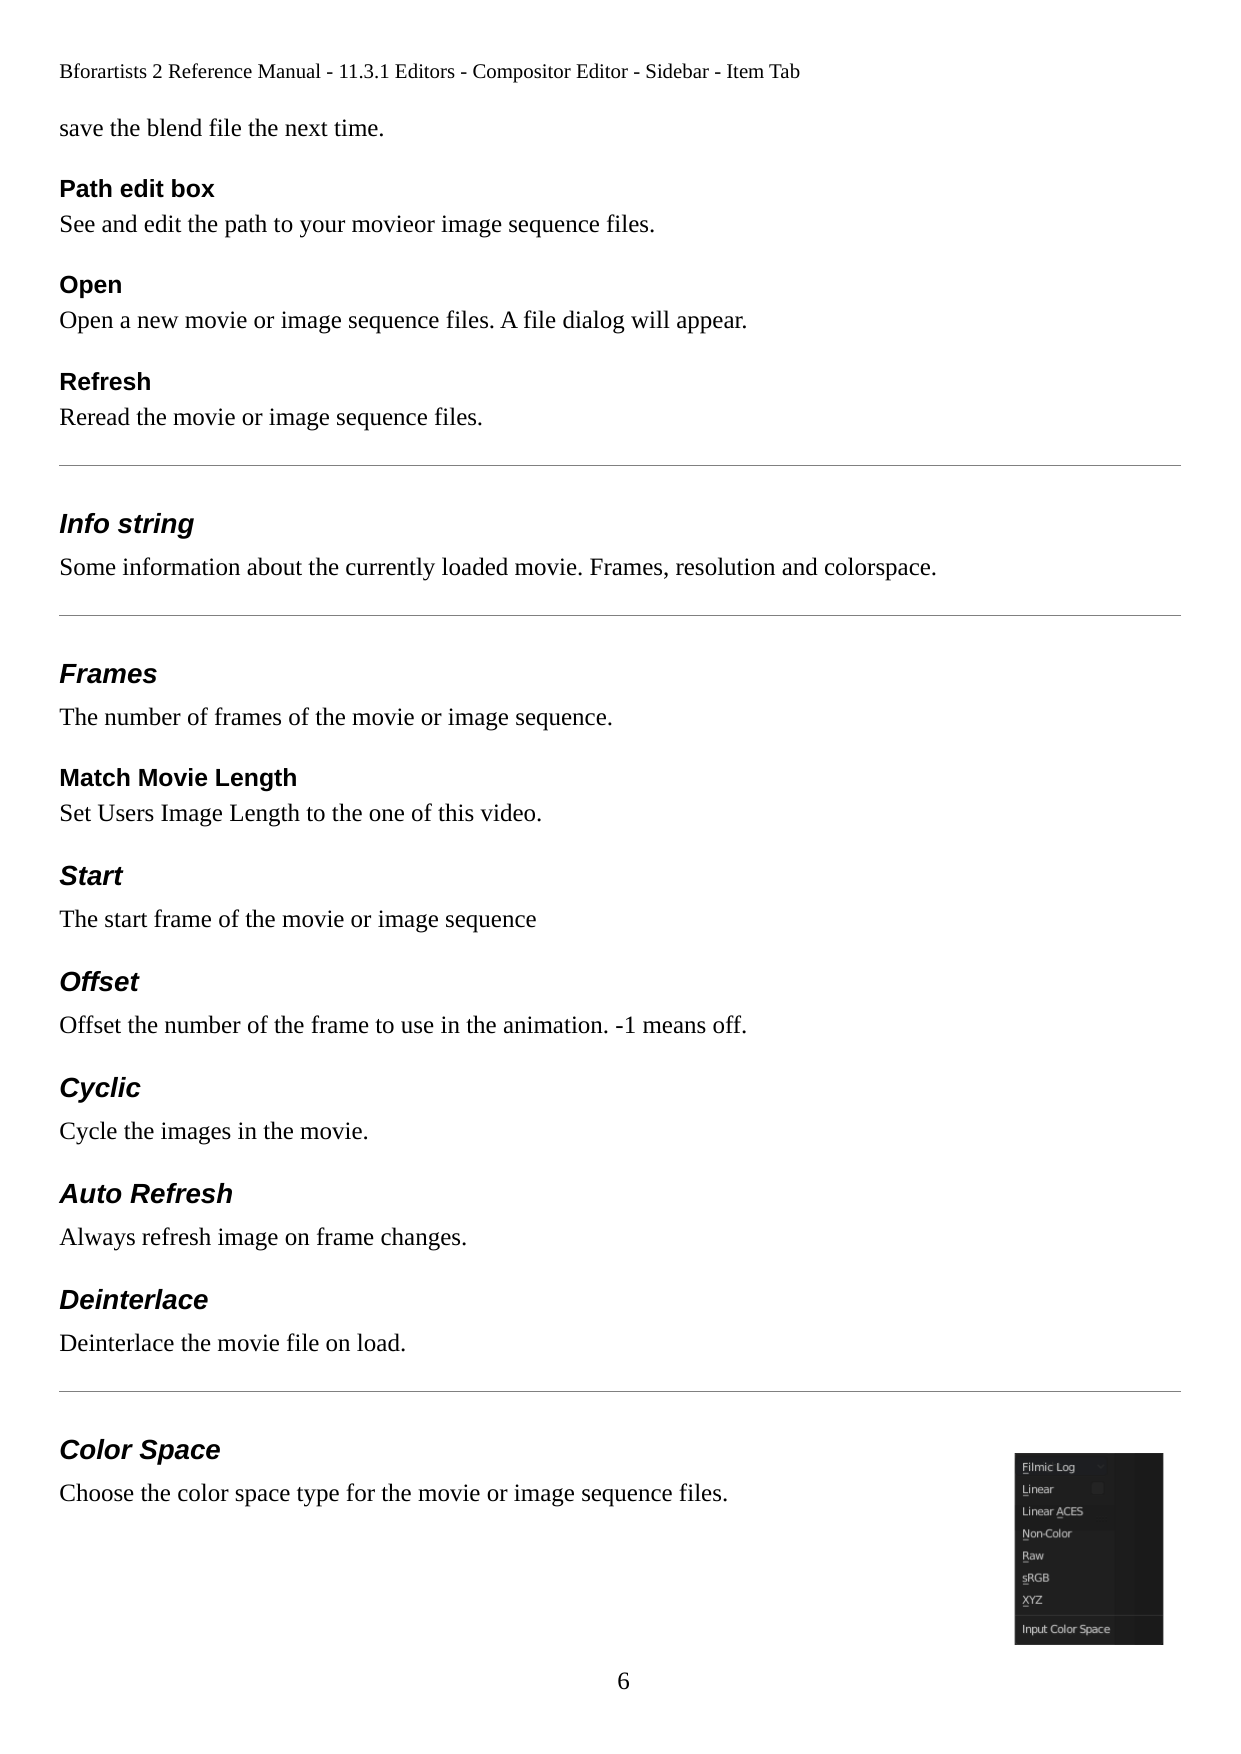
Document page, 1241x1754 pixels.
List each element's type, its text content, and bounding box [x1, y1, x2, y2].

text Reread the movie or image sequence files. [59, 402, 1181, 430]
text Some information about the currently loaded movie. Frames, resolution and colorspace. [59, 552, 1181, 581]
subtitle Match Movie Length [59, 763, 1181, 792]
text save the blend file the next time. [59, 113, 1181, 141]
text The start frame of the movie or image sequence [59, 904, 1181, 933]
subtitle Color Space [59, 1434, 1181, 1466]
subtitle Open [59, 271, 1181, 299]
subtitle Deinterlace [59, 1283, 1181, 1315]
text Set Users Image Length to the one of this video. [59, 798, 1181, 827]
subtitle Cyclic [59, 1072, 1181, 1103]
text Choose the color space type for the movie or image sequence files. [59, 1478, 1014, 1507]
text See and edit the path to your movieor image sequence files. [59, 209, 1181, 238]
text Deinterlace the movie file on load. [59, 1328, 1181, 1357]
subtitle Frames [59, 657, 1181, 689]
picture [1014, 1453, 1164, 1645]
subtitle Offset [59, 966, 1181, 998]
text Offset the number of the frame to use in the animation. -1 means off. [59, 1010, 1181, 1039]
subtitle Refresh [59, 367, 1181, 395]
subtitle Info string [59, 507, 1181, 539]
subtitle Start [59, 860, 1181, 892]
subtitle Auto Refresh [59, 1178, 1181, 1209]
text Open a new movie or image sequence files. A file dialog will appear. [59, 305, 1181, 334]
text The number of frames of the movie or image sequence. [59, 702, 1181, 731]
text Always refresh image on frame changes. [59, 1222, 1181, 1251]
text Cycle the images in the movie. [59, 1116, 1181, 1145]
subtitle Path edit box [59, 174, 1181, 203]
